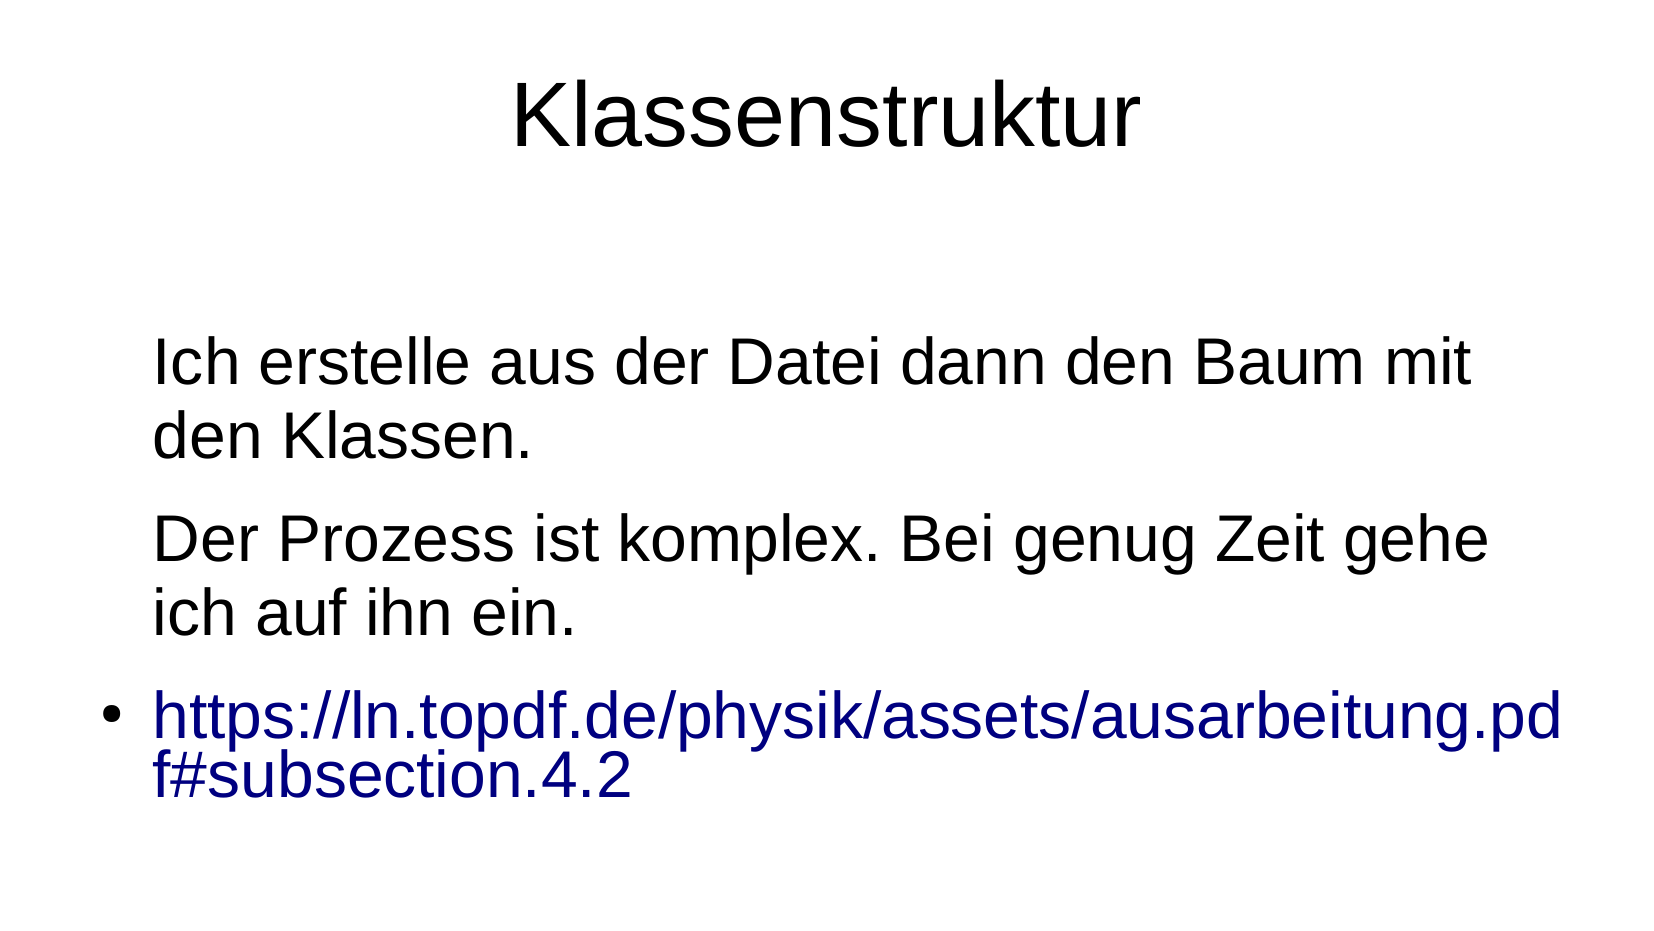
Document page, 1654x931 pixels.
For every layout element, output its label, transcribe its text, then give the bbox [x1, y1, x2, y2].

title Klassenstruktur [82, 37, 1571, 193]
list Ich erstelle aus der Datei dann den Baum mit den Klassen. Der Prozess ist komplex. Bei genug Zeit gehe ich auf ihn ein. https://ln.topdf.de/physik/assets/ausarbeitung.pdf#subsection.4.2 [82, 324, 1571, 758]
